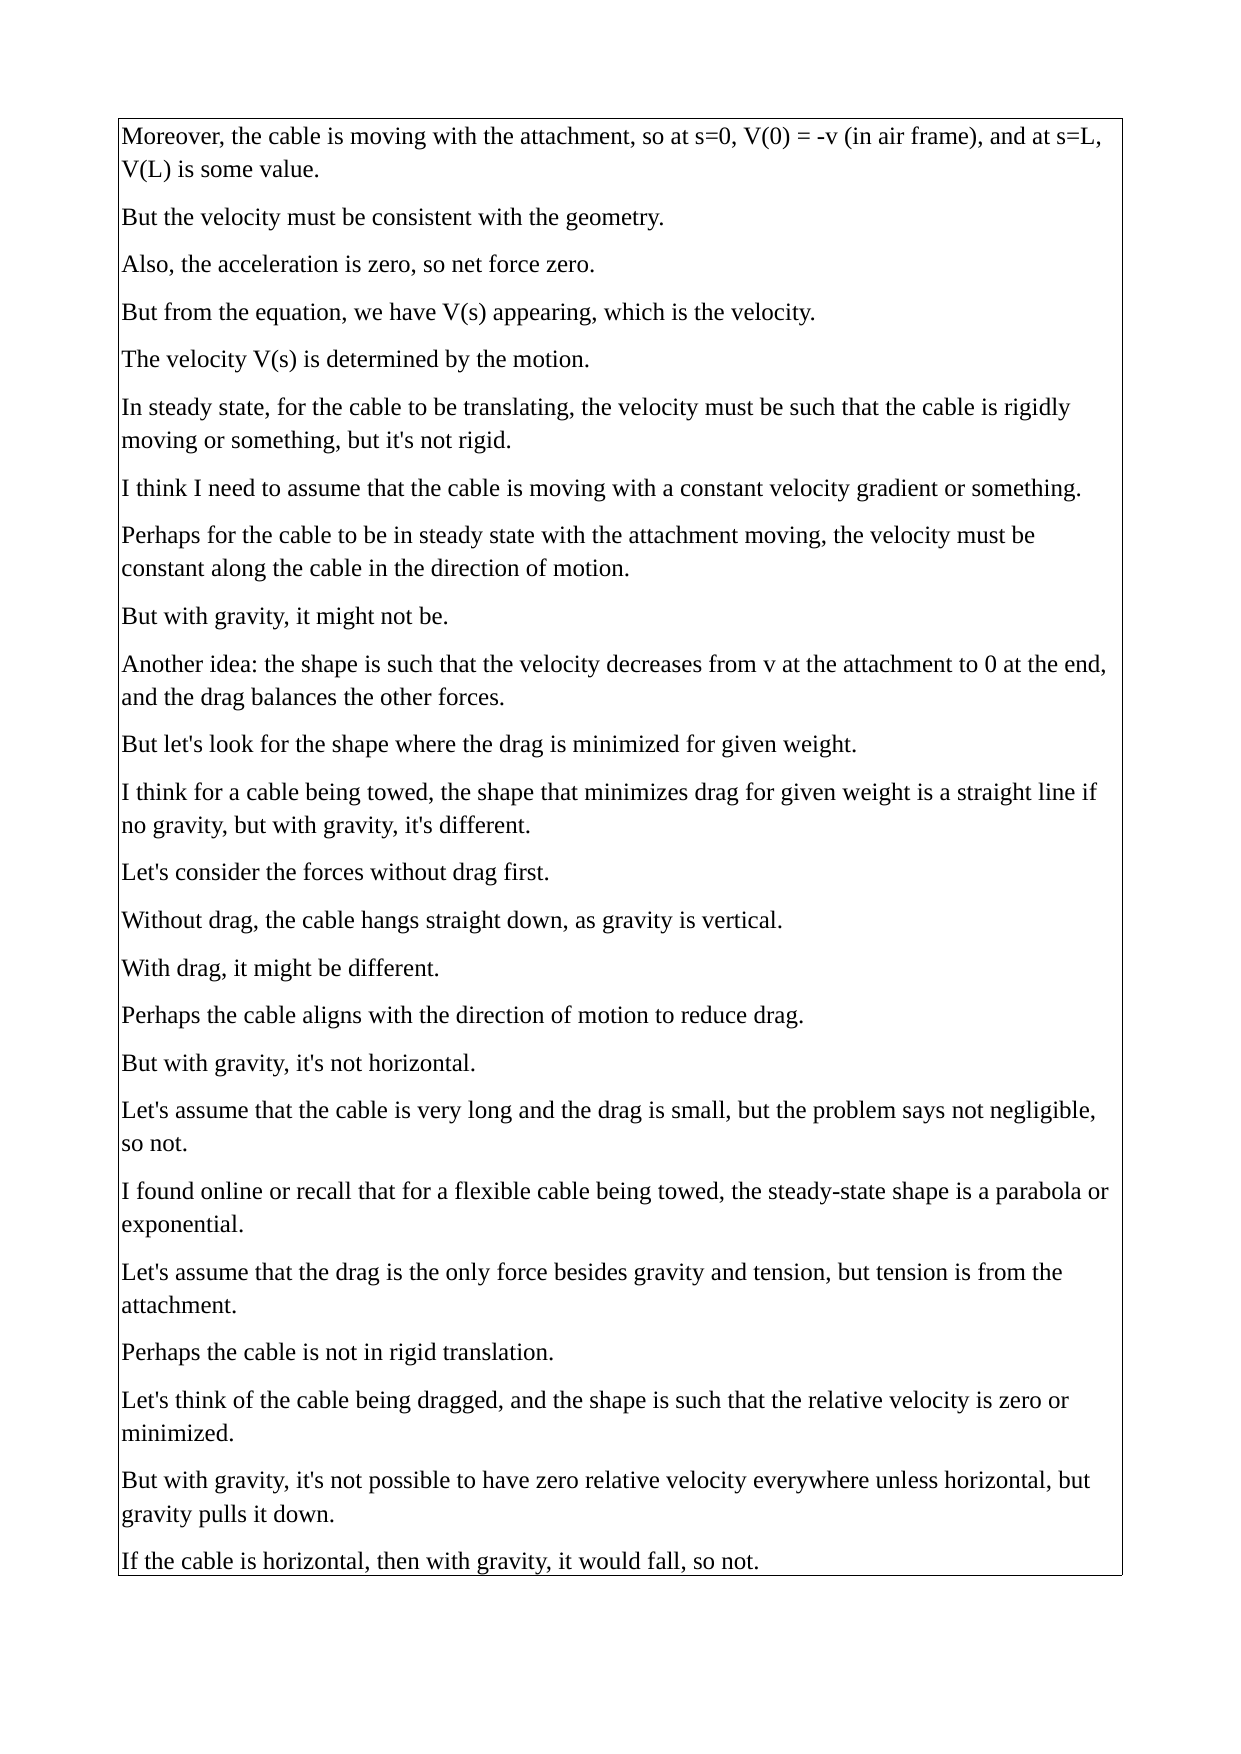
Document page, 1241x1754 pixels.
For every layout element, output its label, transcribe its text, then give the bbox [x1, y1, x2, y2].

text But from the equation, we have V(s) appearing, which is the velocity. [119, 294, 1122, 326]
text But with gravity, it's not horizontal. [119, 1045, 1122, 1077]
text If the cable is horizontal, then with gravity, it would fall, so not. [119, 1543, 1122, 1575]
text But with gravity, it might not be. [119, 598, 1122, 630]
text Let's think of the cable being dragged, and the shape is such that the relative velocity is zero or minimized. [119, 1382, 1122, 1447]
text Let's consider the forces without drag first. [119, 854, 1122, 886]
text Moreover, the cable is moving with the attachment, so at s=0, V(0) = -v (in air frame), and at s=L, V(L) is some value. [119, 119, 1122, 183]
text I think I need to assume that the cable is moving with a constant velocity gradient or something. [119, 470, 1122, 502]
text Another idea: the shape is such that the velocity decreases from v at the attachment to 0 at the end, and the drag balances the other forces. [119, 646, 1122, 710]
text But with gravity, it's not possible to have zero relative velocity everywhere unless horizontal, but gravity pulls it down. [119, 1463, 1122, 1527]
text In steady state, for the cable to be translating, the velocity must be such that the cable is rigidly moving or something, but it's not rigid. [119, 389, 1122, 454]
text Let's assume that the cable is very long and the drag is small, but the problem says not negligible, so not. [119, 1092, 1122, 1157]
text Without drag, the cable hangs straight down, as gravity is vertical. [119, 902, 1122, 934]
text The velocity V(s) is determined by the motion. [119, 342, 1122, 373]
text Also, the acceleration is zero, so net force zero. [119, 246, 1122, 278]
text I think for a cable being towed, the shape that minimizes drag for given weight is a straight line if no gravity, but with gravity, it's different. [119, 774, 1122, 839]
text With drag, it might be different. [119, 950, 1122, 981]
text But the velocity must be consistent with the geometry. [119, 199, 1122, 231]
text But let's look for the shape where the drag is minimized for given weight. [119, 726, 1122, 758]
text Perhaps the cable is not in rigid translation. [119, 1334, 1122, 1366]
text Perhaps for the cable to be in steady state with the attachment moving, the velocity must be constant along the cable in the direction of motion. [119, 517, 1122, 582]
text I found online or recall that for a flexible cable being towed, the steady-state shape is a parabola or exponential. [119, 1173, 1122, 1238]
text Perhaps the cable aligns with the direction of motion to reduce drag. [119, 997, 1122, 1029]
text Let's assume that the drag is the only force besides gravity and tension, but tension is from the attachment. [119, 1254, 1122, 1318]
